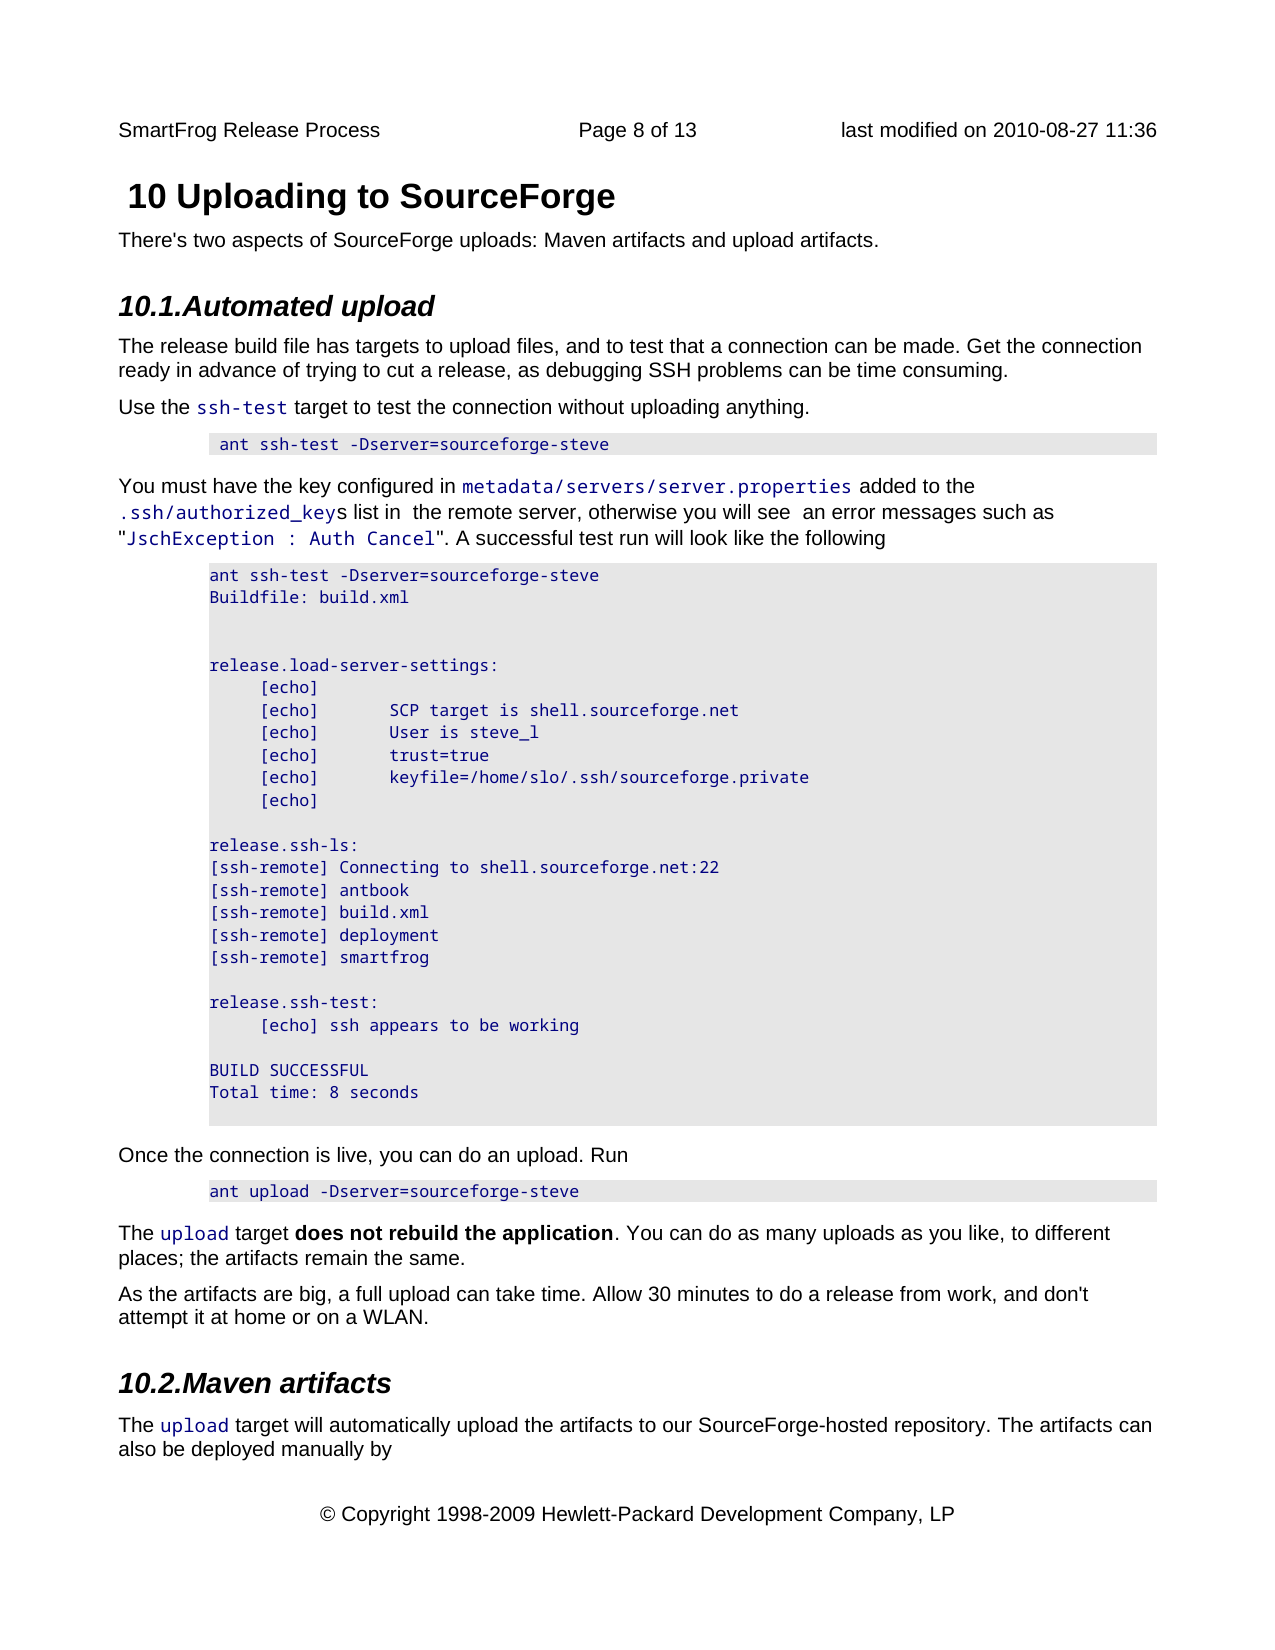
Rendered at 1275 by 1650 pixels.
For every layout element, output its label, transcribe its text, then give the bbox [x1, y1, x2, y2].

text Total time: 8 seconds [209, 1081, 1157, 1103]
text release.ssh-test: [209, 991, 1157, 1013]
text [echo] [209, 788, 1157, 811]
text Use the ssh-test target to test the connection without uploading anything. [118, 394, 1157, 420]
text The upload target will automatically upload the artifacts to our SourceForge-hosted repository. The artifacts can also be deployed manually by [118, 1412, 1157, 1461]
text [ssh-remote] deployment [209, 923, 1157, 946]
text [ssh-remote] antbook [209, 878, 1157, 901]
subtitle Maven artifacts [118, 1367, 1157, 1399]
text [echo] keyfile=/home/slo/.ssh/sourceforge.private [209, 766, 1157, 788]
text Once the connection is live, you can do an upload. Run [118, 1144, 1157, 1167]
subtitle Uploading to SourceForge [118, 177, 1157, 216]
text [echo] trust=true [209, 743, 1157, 766]
text The release build file has targets to upload files, and to test that a connection can be made. Get the connection ready in advance of trying to cut a release, as debugging SSH problems can be time consuming. [118, 334, 1157, 382]
text There's two aspects of SourceForge uploads: Maven artifacts and upload artifacts. [118, 228, 1157, 252]
text [echo] ssh appears to be working [209, 1013, 1157, 1036]
text [ssh-remote] smartfrog [209, 946, 1157, 968]
subtitle Automated upload [118, 289, 1157, 322]
text release.ssh-ls: [209, 833, 1157, 856]
text [ssh-remote] build.xml [209, 901, 1157, 923]
text The upload target does not rebuild the application. You can do as many uploads as you like, to different places; the artifacts remain the same. [118, 1220, 1157, 1269]
text You must have the key configured in metadata/servers/server.properties added to the .ssh/authorized_keys list in the remote server, otherwise you will see an error messages such as "JschException : Auth Cancel". A successful test run will look like the following [118, 473, 1157, 551]
text [echo] SCP target is shell.sourceforge.net [209, 698, 1157, 721]
text ant ssh-test -Dserver=sourceforge-steve [209, 433, 1157, 455]
text Buildfile: build.xml [209, 586, 1157, 608]
text ant upload -Dserver=sourceforge-steve [209, 1180, 1157, 1202]
text As the artifacts are big, a full upload can take time. Allow 30 minutes to do a release from work, and don't attempt it at home or on a WLAN. [118, 1282, 1157, 1329]
text BUILD SUCCESSFUL [209, 1058, 1157, 1081]
text [ssh-remote] Connecting to shell.sourceforge.net:22 [209, 856, 1157, 878]
text [echo] [209, 676, 1157, 698]
text [echo] User is steve_l [209, 721, 1157, 743]
text release.load-server-settings: [209, 653, 1157, 676]
text ant ssh-test -Dserver=sourceforge-steve [209, 563, 1157, 586]
